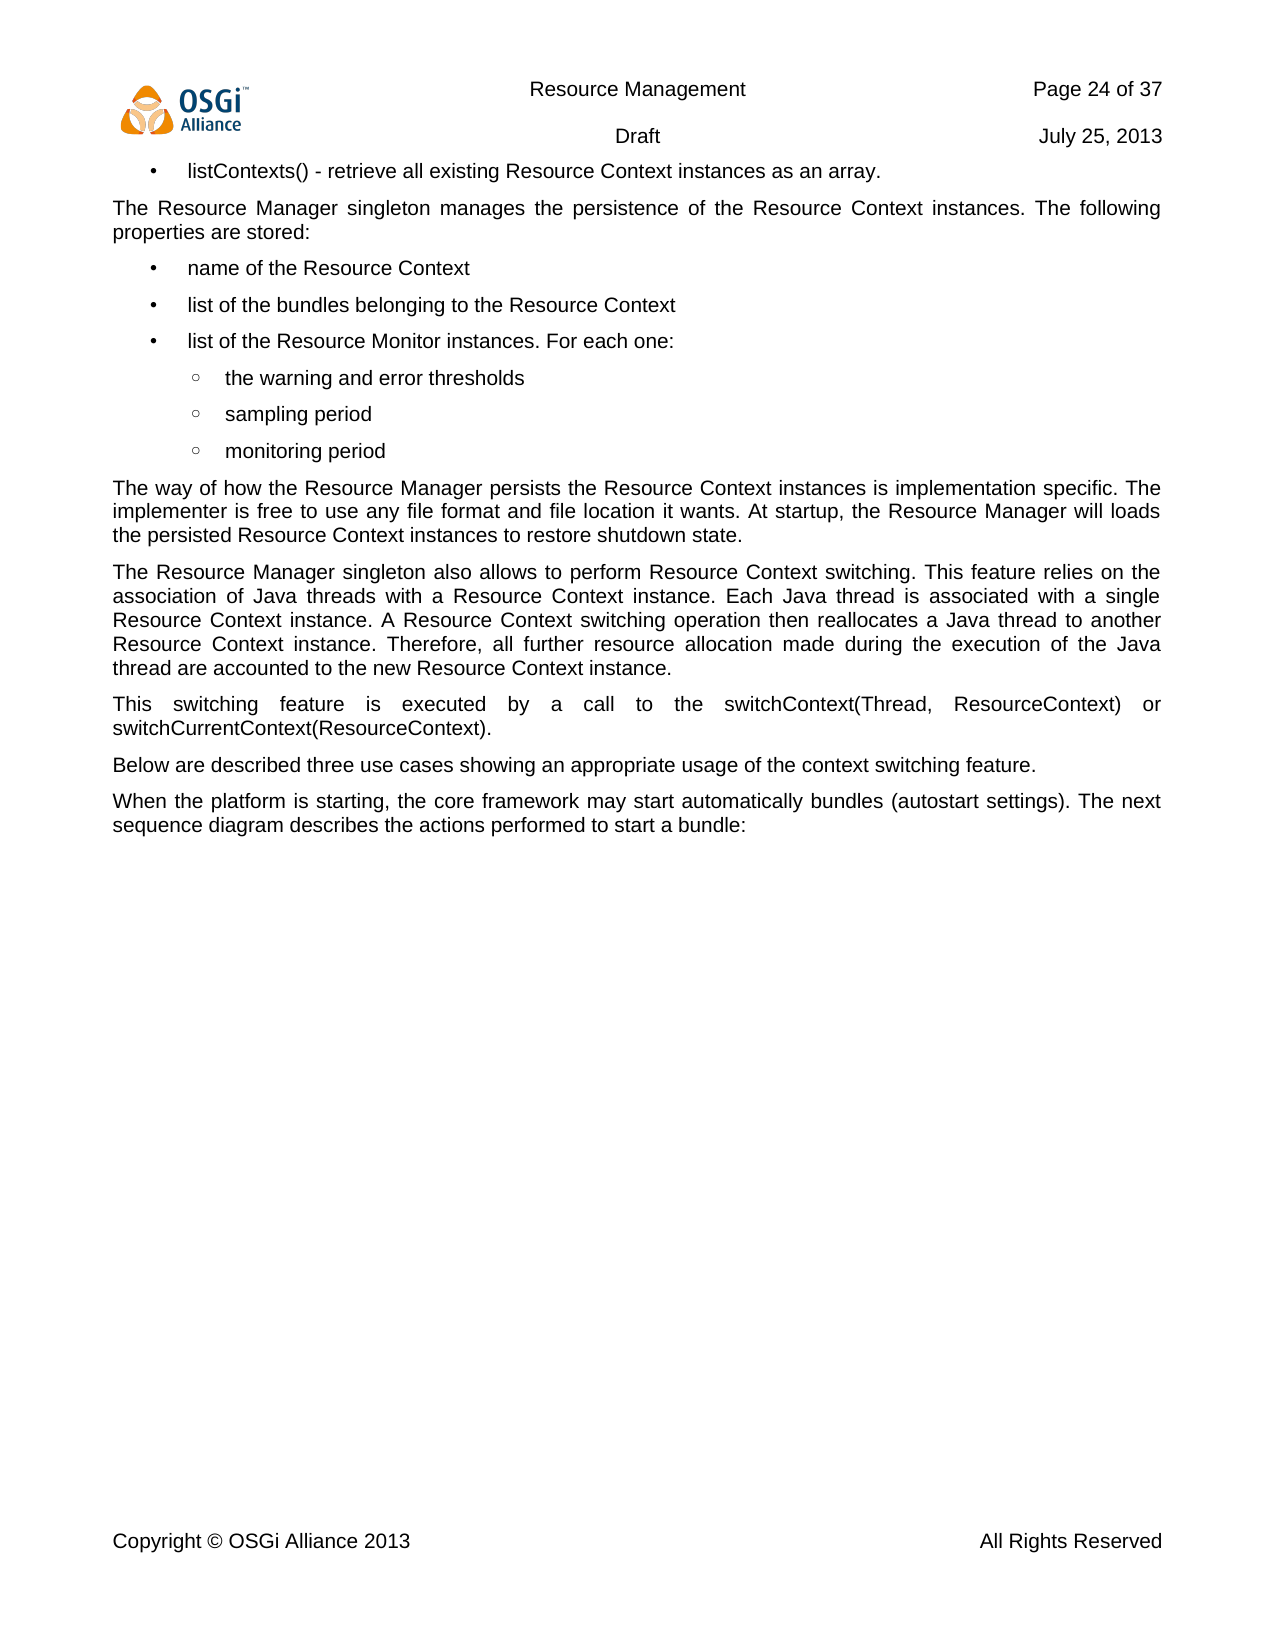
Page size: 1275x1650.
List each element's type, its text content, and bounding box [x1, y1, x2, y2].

list list of the bundles belonging to the Resource Context [150, 292, 1162, 317]
list the warning and error thresholds [187, 366, 1162, 390]
list list of the Resource Monitor instances. For each one: [150, 329, 1162, 353]
list name of the Resource Context [150, 256, 1162, 280]
text This switching feature is executed by a call to the switchContext(Thread, ResourceContext) or switchCurrentContext(ResourceContext). [112, 692, 1162, 740]
list listContexts() - retrieve all existing Resource Context instances as an array. [150, 159, 1162, 183]
text Below are described three use cases showing an appropriate usage of the context switching feature. [112, 752, 1162, 776]
picture [113, 78, 257, 142]
text When the platform is starting, the core framework may start automatically bundles (autostart settings). The next sequence diagram describes the actions performed to start a bundle: [112, 789, 1162, 837]
list sampling period [187, 402, 1162, 426]
text The Resource Manager singleton manages the persistence of the Resource Context instances. The following properties are stored: [112, 196, 1162, 243]
text The Resource Manager singleton also allows to perform Resource Context switching. This feature relies on the association of Java threads with a Resource Context instance. Each Java thread is associated with a single Resource Context instance. A Resource Context switching operation then reallocates a Java thread to another Resource Context instance. Therefore, all further resource allocation made during the execution of the Java thread are accounted to the new Resource Context instance. [112, 560, 1162, 679]
text The way of how the Resource Manager persists the Resource Context instances is implementation specific. The implementer is free to use any file format and file location it wants. At startup, the Resource Manager will loads the persisted Resource Context instances to restore shutdown state. [112, 475, 1162, 547]
list monitoring period [187, 439, 1162, 463]
